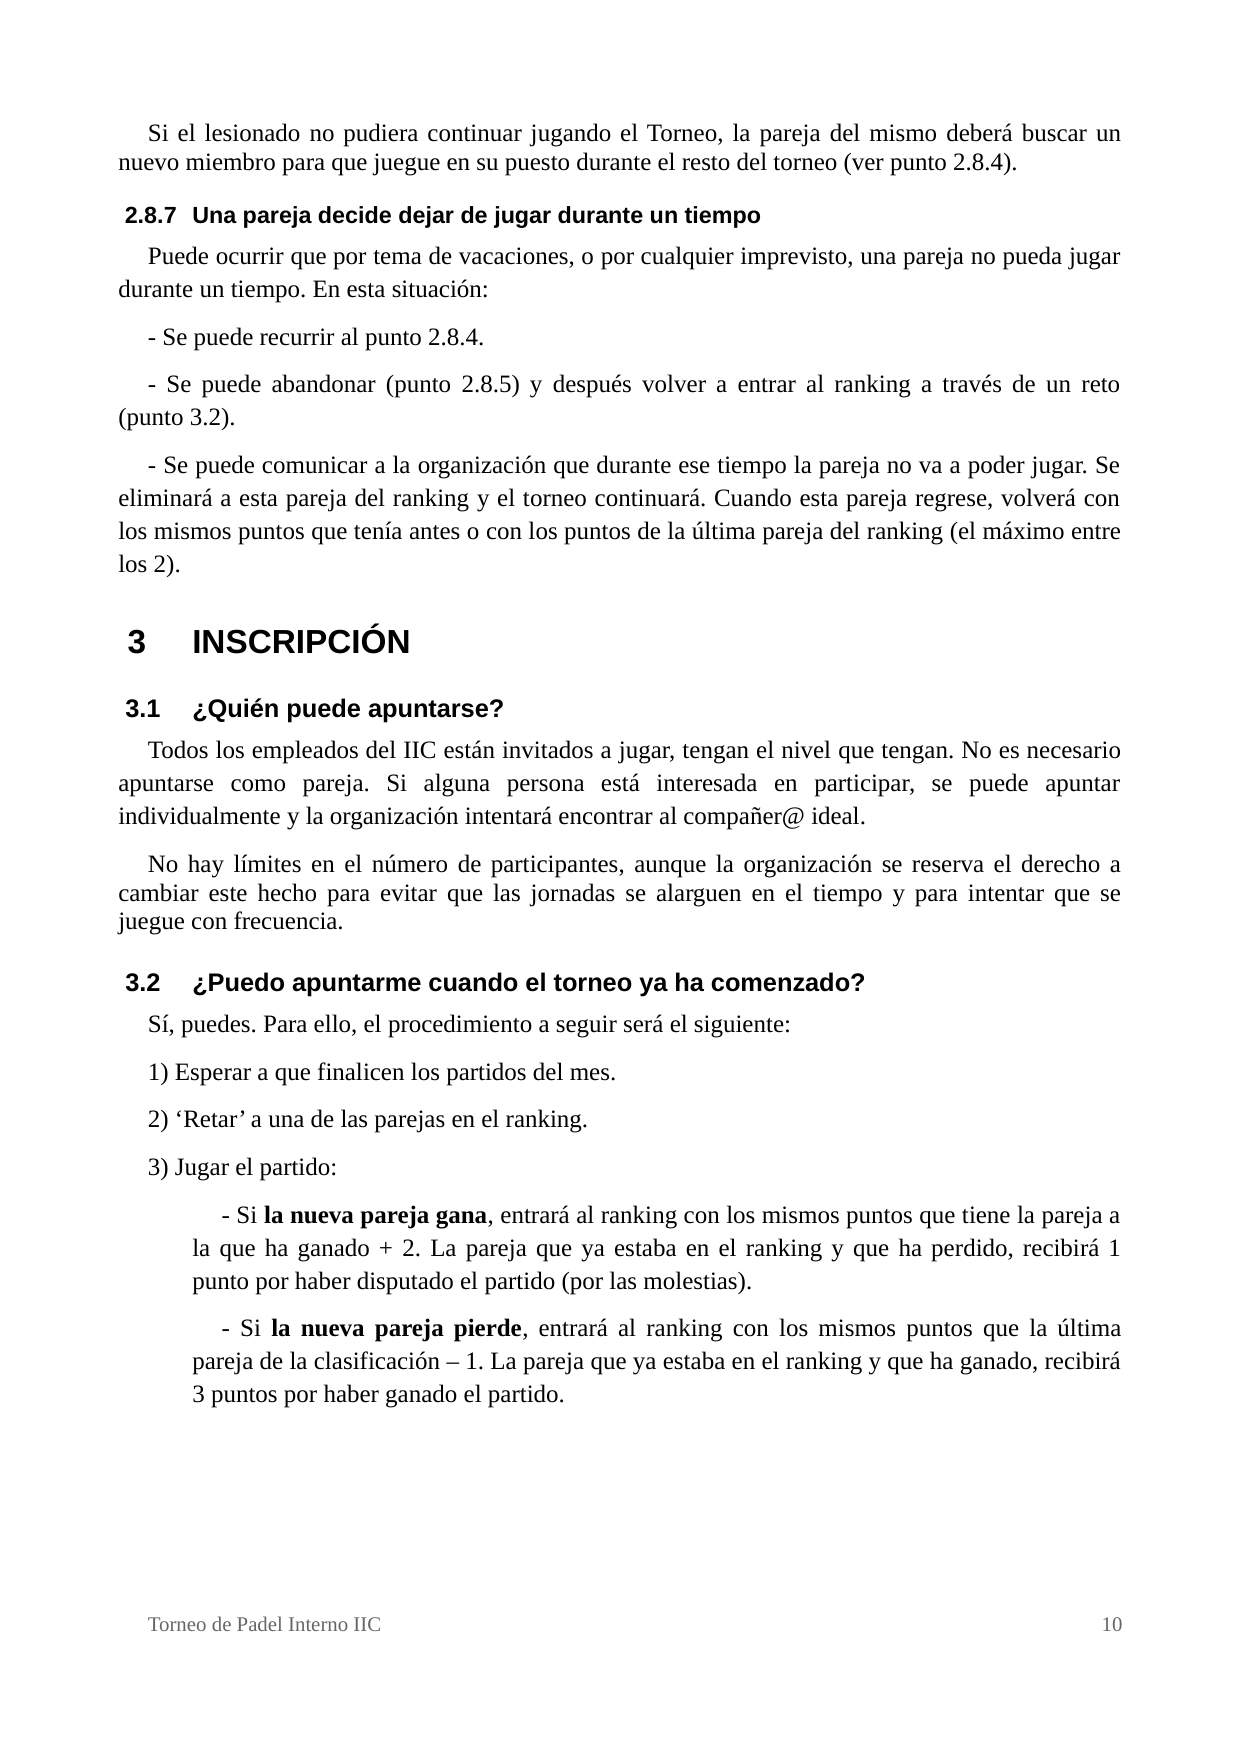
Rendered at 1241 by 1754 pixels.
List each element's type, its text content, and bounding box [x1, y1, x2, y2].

subtitle ¿Quién puede apuntarse? [118, 693, 1122, 723]
text - Se puede recurrir al punto 2.8.4. [118, 322, 1122, 351]
text Sí, puedes. Para ello, el procedimiento a seguir será el siguiente: [118, 1009, 1122, 1038]
subtitle Inscripción [118, 622, 1122, 660]
text Si el lesionado no pudiera continuar jugando el Torneo, la pareja del mismo deberá buscar un nuevo miembro para que juegue en su puesto durante el resto del torneo (ver punto 2.8.4). [118, 118, 1122, 176]
text 3) Jugar el partido: [118, 1152, 1122, 1181]
subtitle Una pareja decide dejar de jugar durante un tiempo [118, 202, 1122, 229]
text - Se puede abandonar (punto 2.8.5) y después volver a entrar al ranking a través de un reto (punto 3.2). [118, 369, 1122, 431]
text 2) ‘Retar’ a una de las parejas en el ranking. [118, 1104, 1122, 1133]
text - Si la nueva pareja gana, entrará al ranking con los mismos puntos que tiene la pareja a la que ha ganado + 2. La pareja que ya estaba en el ranking y que ha perdido, recibirá 1 punto por haber disputado el partido (por las molestias). [192, 1200, 1122, 1294]
text - Si la nueva pareja pierde, entrará al ranking con los mismos puntos que la última pareja de la clasificación – 1. La pareja que ya estaba en el ranking y que ha ganado, recibirá 3 puntos por haber ganado el partido. [192, 1313, 1122, 1408]
subtitle ¿Puedo apuntarme cuando el torneo ya ha comenzado? [118, 968, 1122, 997]
text Todos los empleados del IIC están invitados a jugar, tengan el nivel que tengan. No es necesario apuntarse como pareja. Si alguna persona está interesada en participar, se puede apuntar individualmente y la organización intentará encontrar al compañer@ ideal. [118, 735, 1122, 830]
text - Se puede comunicar a la organización que durante ese tiempo la pareja no va a poder jugar. Se eliminará a esta pareja del ranking y el torneo continuará. Cuando esta pareja regrese, volverá con los mismos puntos que tenía antes o con los puntos de la última pareja del ranking (el máximo entre los 2). [118, 450, 1122, 578]
text 1) Esperar a que finalicen los partidos del mes. [118, 1057, 1122, 1086]
text No hay límites en el número de participantes, aunque la organización se reserva el derecho a cambiar este hecho para evitar que las jornadas se alarguen en el tiempo y para intentar que se juegue con frecuencia. [118, 849, 1122, 935]
text Puede ocurrir que por tema de vacaciones, o por cualquier imprevisto, una pareja no pueda jugar durante un tiempo. En esta situación: [118, 241, 1122, 303]
